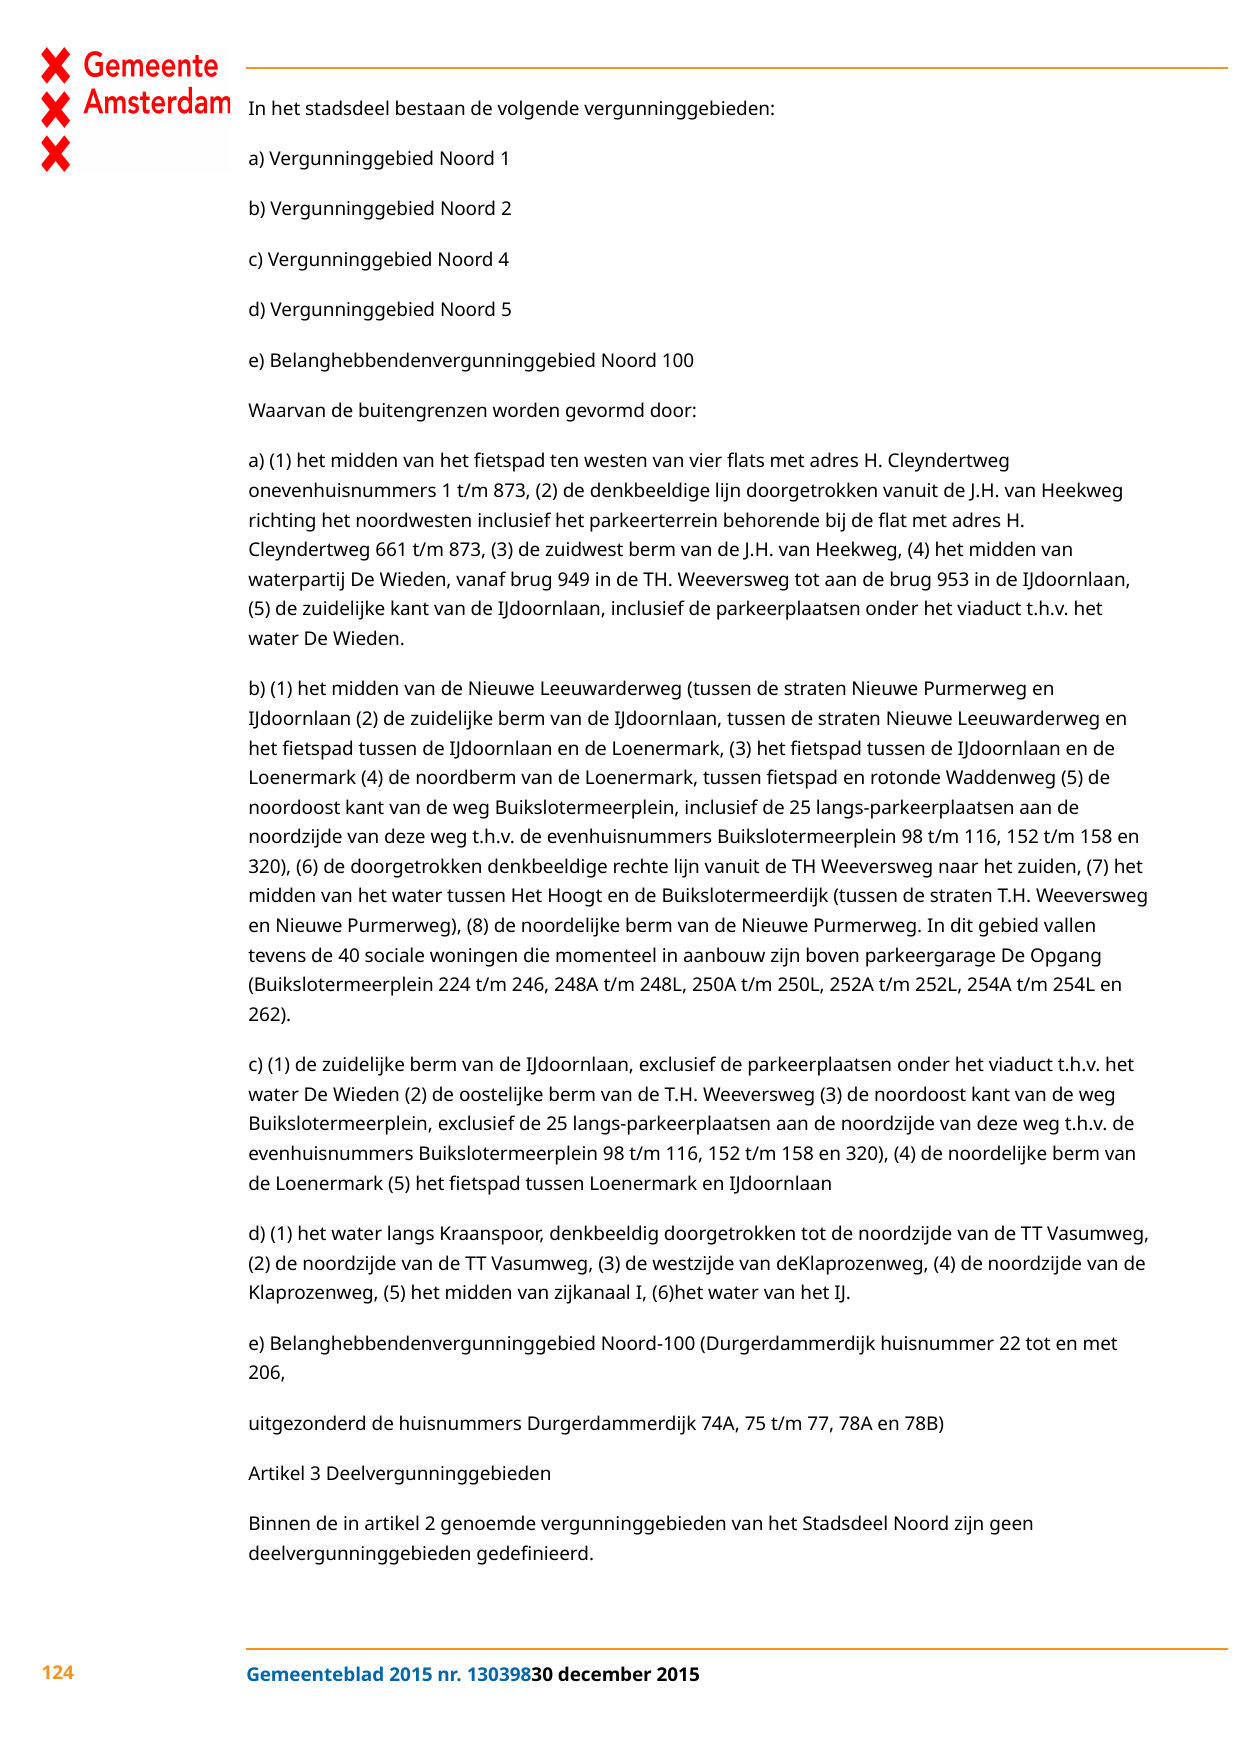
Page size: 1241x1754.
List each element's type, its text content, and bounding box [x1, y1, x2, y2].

text e) Belanghebbendenvergunninggebied Noord-100 (Durgerdammerdijk huisnummer 22 tot en met 206, [248, 1330, 1152, 1385]
text Artikel 3 Deelvergunninggebieden [248, 1460, 1152, 1486]
text Waarvan de buitengrenzen worden gevormd door: [248, 397, 1152, 423]
text c) Vergunninggebied Noord 4 [248, 246, 1152, 272]
text Binnen de in artikel 2 genoemde vergunninggebieden van het Stadsdeel Noord zijn geen deelvergunninggebieden gedefinieerd. [248, 1511, 1152, 1566]
text b) Vergunninggebied Noord 2 [248, 196, 1152, 221]
text d) (1) het water langs Kraanspoor, denkbeeldig doorgetrokken tot de noordzijde van de TT Vasumweg, (2) de noordzijde van de TT Vasumweg, (3) de westzijde van deKlaprozenweg, (4) de noordzijde van de Klaprozenweg, (5) het midden van zijkanaal I, (6)het water van het IJ. [248, 1220, 1152, 1305]
text e) Belanghebbendenvergunninggebied Noord 100 [248, 347, 1152, 373]
picture [41, 47, 231, 172]
text c) (1) de zuidelijke berm van de IJdoornlaan, exclusief de parkeerplaatsen onder het viaduct t.h.v. het water De Wieden (2) de oostelijke berm van de T.H. Weeversweg (3) de noordoost kant van de weg Buikslotermeerplein, exclusief de 25 langs-parkeerplaatsen aan de noordzijde van deze weg t.h.v. de evenhuisnummers Buikslotermeerplein 98 t/m 116, 152 t/m 158 en 320), (4) de noordelijke berm van de Loenermark (5) het fietspad tussen Loenermark en IJdoornlaan [248, 1051, 1152, 1196]
text b) (1) het midden van de Nieuwe Leeuwarderweg (tussen de straten Nieuwe Purmerweg en IJdoornlaan (2) de zuidelijke berm van de IJdoornlaan, tussen de straten Nieuwe Leeuwarderweg en het fietspad tussen de IJdoornlaan en de Loenermark, (3) het fietspad tussen de IJdoornlaan en de Loenermark (4) de noordberm van de Loenermark, tussen fietspad en rotonde Waddenweg (5) de noordoost kant van de weg Buikslotermeerplein, inclusief de 25 langs-parkeerplaatsen aan de noordzijde van deze weg t.h.v. de evenhuisnummers Buikslotermeerplein 98 t/m 116, 152 t/m 158 en 320), (6) de doorgetrokken denkbeeldige rechte lijn vanuit de TH Weeversweg naar het zuiden, (7) het midden van het water tussen Het Hoogt en de Buikslotermeerdijk (tussen de straten T.H. Weeversweg en Nieuwe Purmerweg), (8) de noordelijke berm van de Nieuwe Purmerweg. In dit gebied vallen tevens de 40 sociale woningen die momenteel in aanbouw zijn boven parkeergarage De Opgang (Buikslotermeerplein 224 t/m 246, 248A t/m 248L, 250A t/m 250L, 252A t/m 252L, 254A t/m 254L en 262). [248, 676, 1152, 1027]
text In het stadsdeel bestaan de volgende vergunninggebieden: [248, 95, 1152, 121]
text d) Vergunninggebied Noord 5 [248, 296, 1152, 322]
text a) (1) het midden van het fietspad ten westen van vier flats met adres H. Cleyndertweg onevenhuisnummers 1 t/m 873, (2) de denkbeeldige lijn doorgetrokken vanuit de J.H. van Heekweg richting het noordwesten inclusief het parkeerterrein behorende bij de flat met adres H. Cleyndertweg 661 t/m 873, (3) de zuidwest berm van de J.H. van Heekweg, (4) het midden van waterpartij De Wieden, vanaf brug 949 in de TH. Weeversweg tot aan de brug 953 in de IJdoornlaan, (5) de zuidelijke kant van de IJdoornlaan, inclusief de parkeerplaatsen onder het viaduct t.h.v. het water De Wieden. [248, 448, 1152, 651]
text uitgezonderd de huisnummers Durgerdammerdijk 74A, 75 t/m 77, 78A en 78B) [248, 1410, 1152, 1436]
text a) Vergunninggebied Noord 1 [248, 145, 1152, 171]
